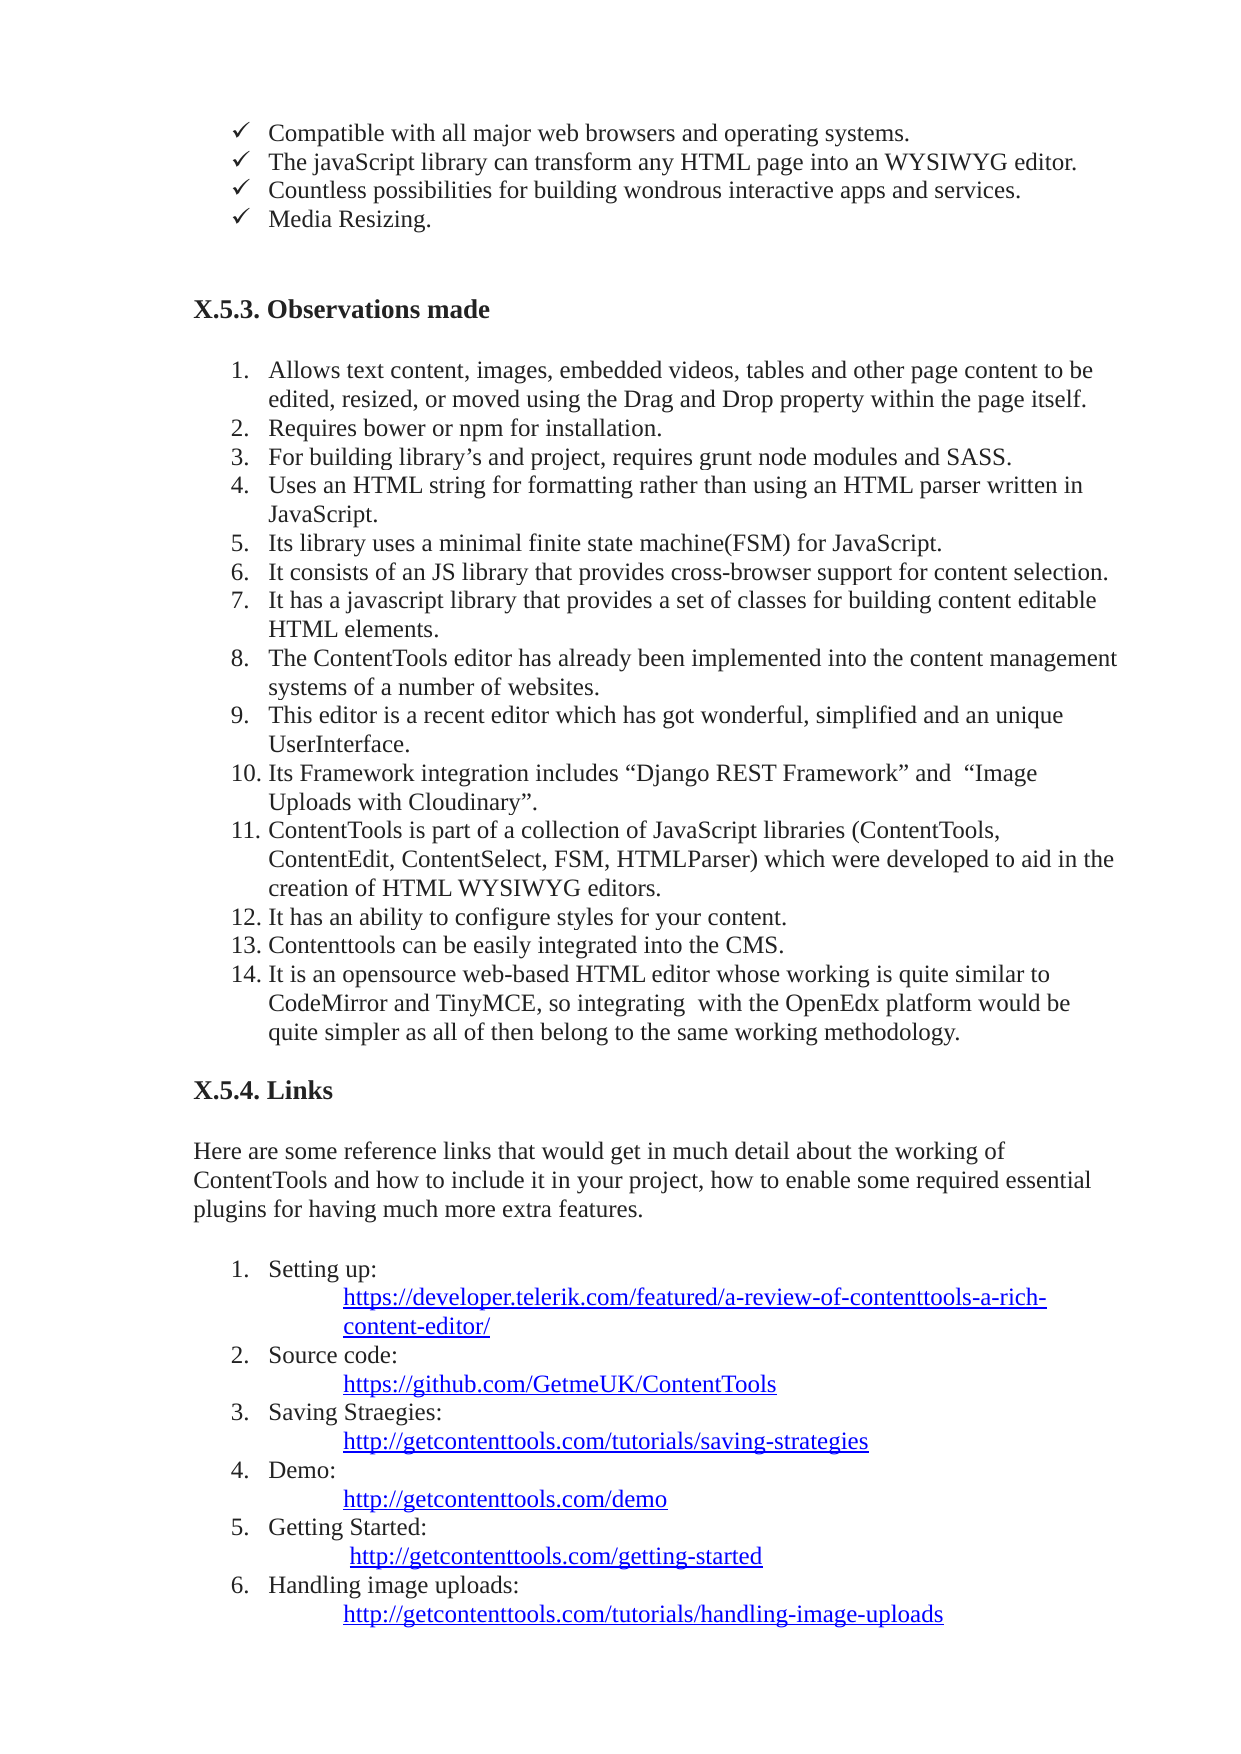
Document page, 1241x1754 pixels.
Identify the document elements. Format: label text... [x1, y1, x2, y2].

list ContentTools is part of a collection of JavaScript libraries (ContentTools, ContentEdit, ContentSelect, FSM, HTMLParser) which were developed to aid in the creation of HTML WYSIWYG editors. [231, 815, 1122, 902]
list For building library’s and project, requires grunt node modules and SASS. [231, 442, 1122, 470]
list Countless possibilities for building wondrous interactive apps and services. [231, 176, 1122, 204]
list Contenttools can be easily integrated into the CMS. [231, 930, 1122, 959]
list This editor is a recent editor which has got wonderful, simplified and an unique UserInterface. [231, 700, 1122, 758]
list Media Resizing. [231, 204, 1122, 233]
list It consists of an JS library that provides cross-browser support for content selection. [231, 557, 1122, 585]
list The ContentTools editor has already been implemented into the content management systems of a number of websites. [231, 643, 1122, 700]
list Handling image uploads: [231, 1570, 1122, 1599]
list Requires bower or npm for installation. [231, 413, 1122, 442]
list Getting Started: [231, 1512, 1122, 1541]
list https://developer.telerik.com/featured/a-review-of-contenttools-a-rich-content-editor/ [343, 1282, 1122, 1340]
list It is an opensource web-based HTML editor whose working is quite similar to CodeMirror and TinyMCE, so integrating with the OpenEdx platform would be quite simpler as all of then belong to the same working methodology. [231, 959, 1122, 1045]
list It has an ability to configure styles for your content. [231, 902, 1122, 930]
list Setting up: [231, 1254, 1122, 1282]
list http://getcontenttools.com/demo [343, 1484, 1122, 1512]
list X.5.4. Links [193, 1074, 1122, 1105]
list Its library uses a minimal finite state machine(FSM) for JavaScript. [231, 528, 1122, 557]
list Source code: [231, 1340, 1122, 1369]
list Uses an HTML string for formatting rather than using an HTML parser written in JavaScript. [231, 470, 1122, 528]
list Compatible with all major web browsers and operating systems. [231, 118, 1122, 147]
list http://getcontenttools.com/getting-started [343, 1541, 1122, 1570]
list https://github.com/GetmeUK/ContentTools [343, 1369, 1122, 1397]
list The javaScript library can transform any HTML page into an WYSIWYG editor. [231, 147, 1122, 176]
list Demo: [231, 1455, 1122, 1484]
list Allows text content, images, embedded videos, tables and other page content to be edited, resized, or moved using the Drag and Drop property within the page itself. [231, 355, 1122, 413]
list Its Framework integration includes “Django REST Framework” and “Image Uploads with Cloudinary”. [231, 758, 1122, 815]
list Saving Straegies: [231, 1397, 1122, 1426]
list It has a javascript library that provides a set of classes for building content editable HTML elements. [231, 585, 1122, 643]
list http://getcontenttools.com/tutorials/handling-image-uploads [343, 1599, 1122, 1627]
list http://getcontenttools.com/tutorials/saving-strategies [343, 1426, 1122, 1455]
list X.5.3. Observations made [193, 293, 1122, 324]
list Here are some reference links that would get in much detail about the working of ContentTools and how to include it in your project, how to enable some required essential plugins for having much more extra features. [193, 1136, 1122, 1223]
